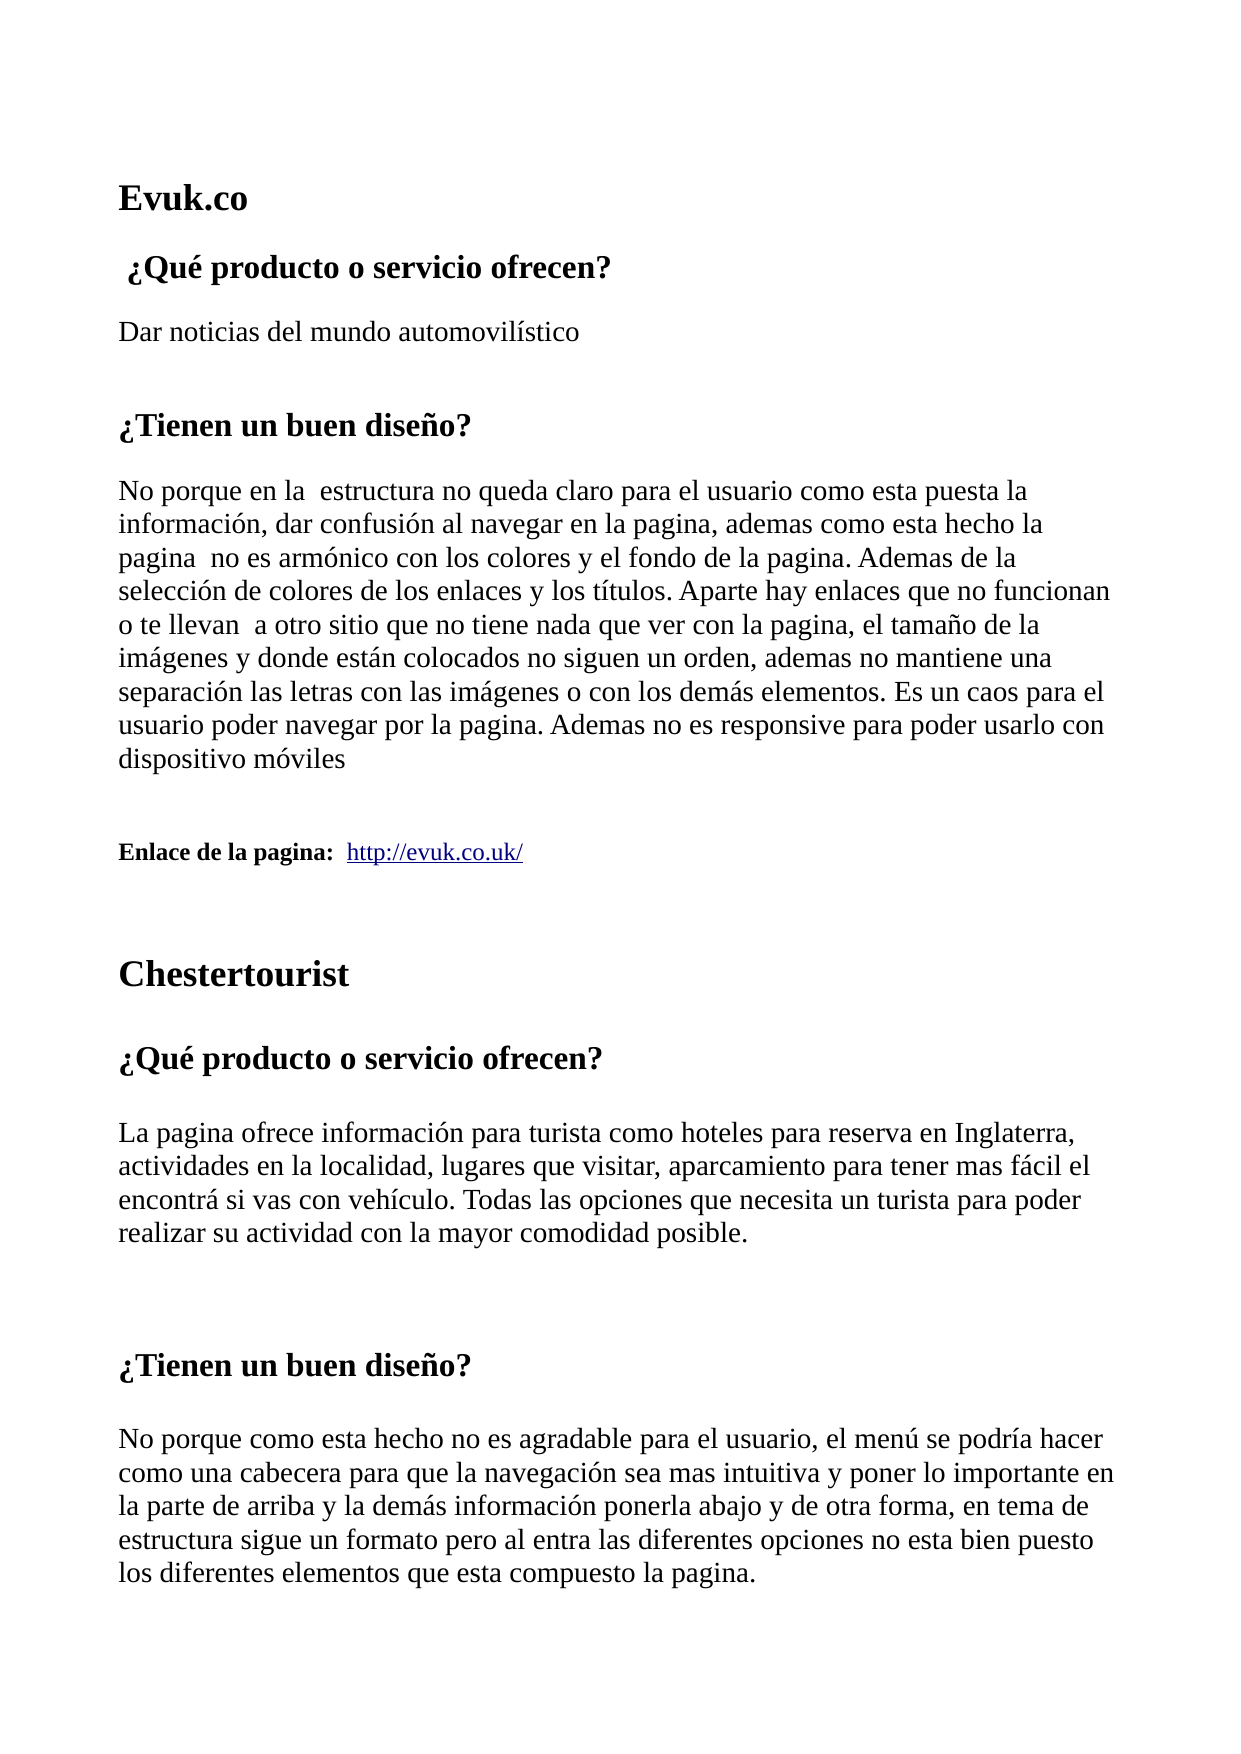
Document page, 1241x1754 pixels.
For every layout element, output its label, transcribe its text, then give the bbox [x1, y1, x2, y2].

text ¿Tienen un buen diseño? [118, 1345, 1122, 1383]
text Chestertourist [118, 952, 1122, 995]
text Evuk.co [118, 176, 1122, 219]
text No porque en la estructura no queda claro para el usuario como esta puesta la información, dar confusión al navegar en la pagina, ademas como esta hecho la pagina no es armónico con los colores y el fondo de la pagina. Ademas de la selección de colores de los enlaces y los títulos. Aparte hay enlaces que no funcionan o te llevan a otro sitio que no tiene nada que ver con la pagina, el tamaño de la imágenes y donde están colocados no siguen un orden, ademas no mantiene una separación las letras con las imágenes o con los demás elementos. Es un caos para el usuario poder navegar por la pagina. Ademas no es responsive para poder usarlo con dispositivo móviles [118, 473, 1122, 774]
text ¿Qué producto o servicio ofrecen? [118, 1038, 1122, 1076]
text Enlace de la pagina: http://evuk.co.uk/ [118, 837, 1122, 866]
text No porque como esta hecho no es agradable para el usuario, el menú se podría hacer como una cabecera para que la navegación sea mas intuitiva y poner lo importante en la parte de arriba y la demás información ponerla abajo y de otra forma, en tema de estructura sigue un formato pero al entra las diferentes opciones no esta bien puesto los diferentes elementos que esta compuesto la pagina. [118, 1421, 1122, 1589]
text ¿Qué producto o servicio ofrecen? [118, 247, 1122, 286]
text ¿Tienen un buen diseño? [118, 406, 1122, 444]
text Dar noticias del mundo automovilístico [118, 314, 1122, 348]
text La pagina ofrece información para turista como hoteles para reserva en Inglaterra, actividades en la localidad, lugares que visitar, aparcamiento para tener mas fácil el encontrá si vas con vehículo. Todas las opciones que necesita un turista para poder realizar su actividad con la mayor comodidad posible. [118, 1115, 1122, 1249]
